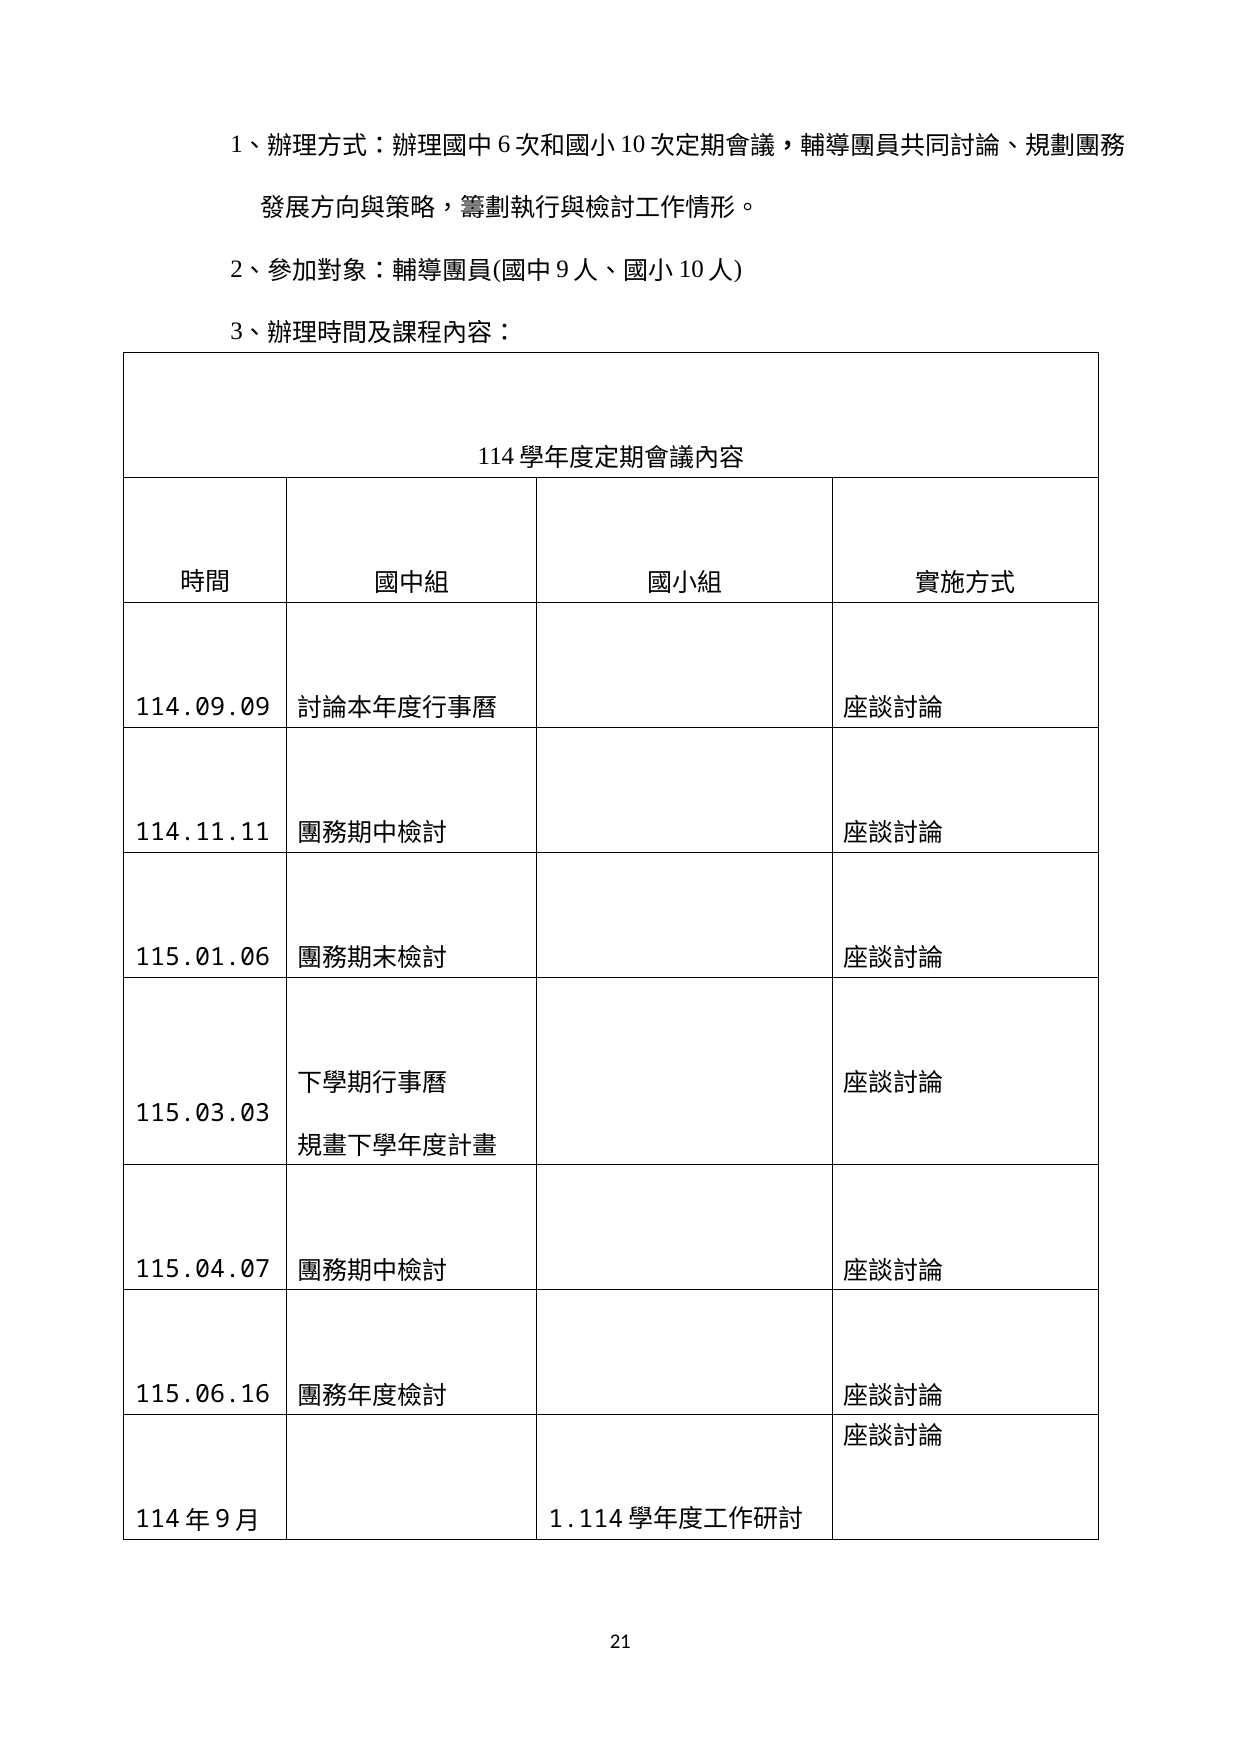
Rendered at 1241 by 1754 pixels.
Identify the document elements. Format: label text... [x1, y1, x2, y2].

table_cell [537, 853, 832, 977]
table_cell 團務期末檢討 [287, 853, 536, 977]
table_header 114學年度定期會議內容 [124, 353, 1098, 477]
table_cell [537, 978, 832, 1164]
table_cell 114年9月 [124, 1415, 286, 1539]
table_cell 國小組 [537, 478, 832, 602]
table_cell 115.01.06 [124, 853, 286, 977]
table_cell [537, 728, 832, 852]
table_cell 座談討論 [833, 1290, 1098, 1414]
table_cell 115.03.03 [124, 978, 286, 1164]
text 2、參加對象：輔導團員(國中9人、國小10人) [230, 227, 1128, 289]
table_cell 國中組 [287, 478, 536, 602]
table_cell 115.04.07 [124, 1165, 286, 1289]
table_cell 座談討論 [833, 1415, 1098, 1539]
table_cell 座談討論 [833, 978, 1098, 1164]
table_cell [537, 1290, 832, 1414]
table_cell 團務年度檢討 [287, 1290, 536, 1414]
table_cell [537, 1165, 832, 1289]
table_cell 1.114學年度工作研討 [537, 1415, 832, 1539]
table_cell [537, 603, 832, 727]
table_cell 實施方式 [833, 478, 1098, 602]
table_cell 114.11.11 [124, 728, 286, 852]
text 3、辦理時間及課程內容： [230, 289, 1128, 352]
table_cell 時間 [124, 478, 286, 602]
table_cell 討論本年度行事曆 [287, 603, 536, 727]
table_cell 座談討論 [833, 853, 1098, 977]
table_cell 座談討論 [833, 603, 1098, 727]
table_cell 座談討論 [833, 728, 1098, 852]
table_cell 團務期中檢討 [287, 728, 536, 852]
table_cell 座談討論 [833, 1165, 1098, 1289]
text 1、辦理方式：辦理國中6次和國小10次定期會議，輔導團員共同討論、規劃團務發展方向與策略，籌劃執行與檢討工作情形。 [230, 102, 1128, 227]
table_cell 下學期行事曆 規畫下學年度計畫 [287, 978, 536, 1164]
table_cell [287, 1415, 536, 1539]
table_cell 115.06.16 [124, 1290, 286, 1414]
table_cell 114.09.09 [124, 603, 286, 727]
table_cell 團務期中檢討 [287, 1165, 536, 1289]
